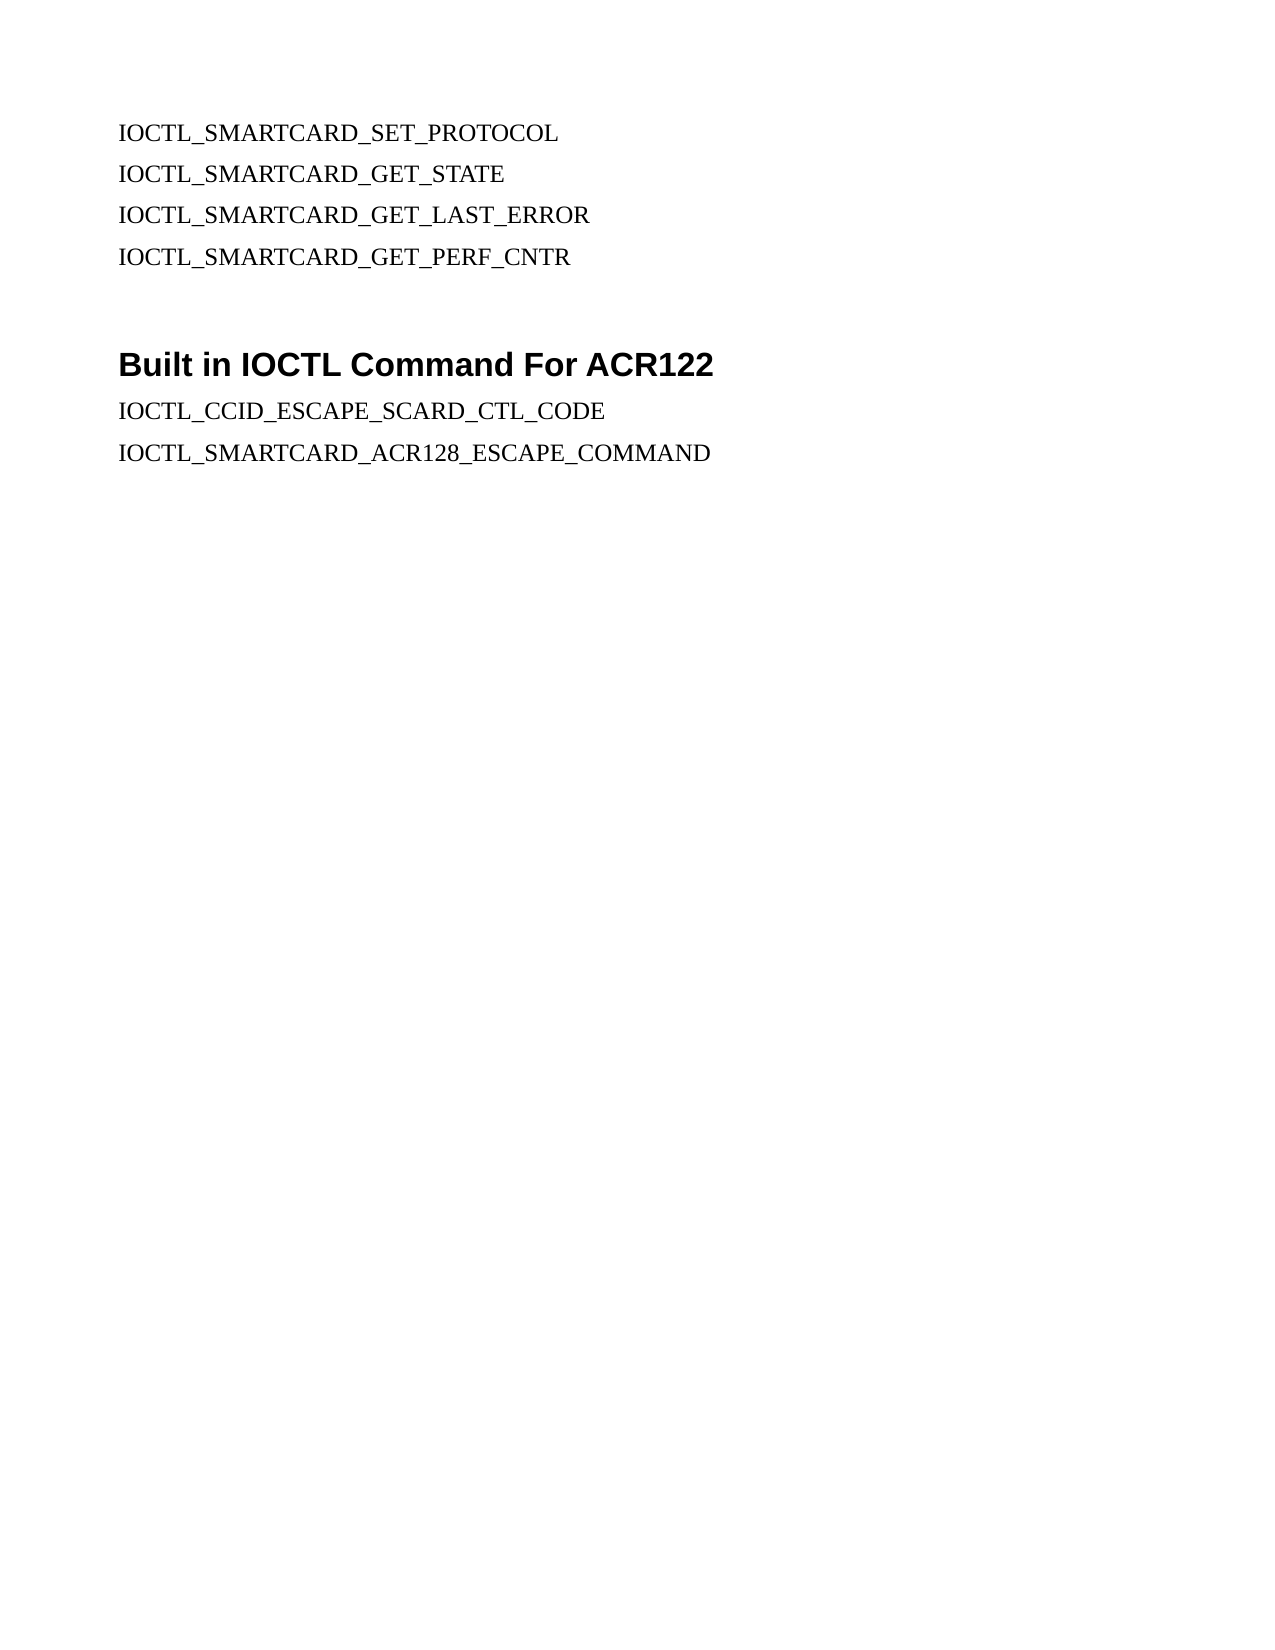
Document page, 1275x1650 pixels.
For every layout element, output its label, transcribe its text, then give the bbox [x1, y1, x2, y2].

text IOCTL_SMARTCARD_GET_PERF_CNTR [118, 242, 1157, 271]
text IOCTL_SMARTCARD_GET_LAST_ERROR [118, 201, 1157, 229]
subtitle Built in IOCTL Command For ACR122 [118, 345, 1157, 384]
text IOCTL_SMARTCARD_GET_STATE [118, 159, 1157, 188]
text IOCTL_CCID_ESCAPE_SCARD_CTL_CODE [118, 396, 1157, 425]
text IOCTL_SMARTCARD_SET_PROTOCOL [118, 118, 1157, 147]
text IOCTL_SMARTCARD_ACR128_ESCAPE_COMMAND [118, 438, 1157, 466]
